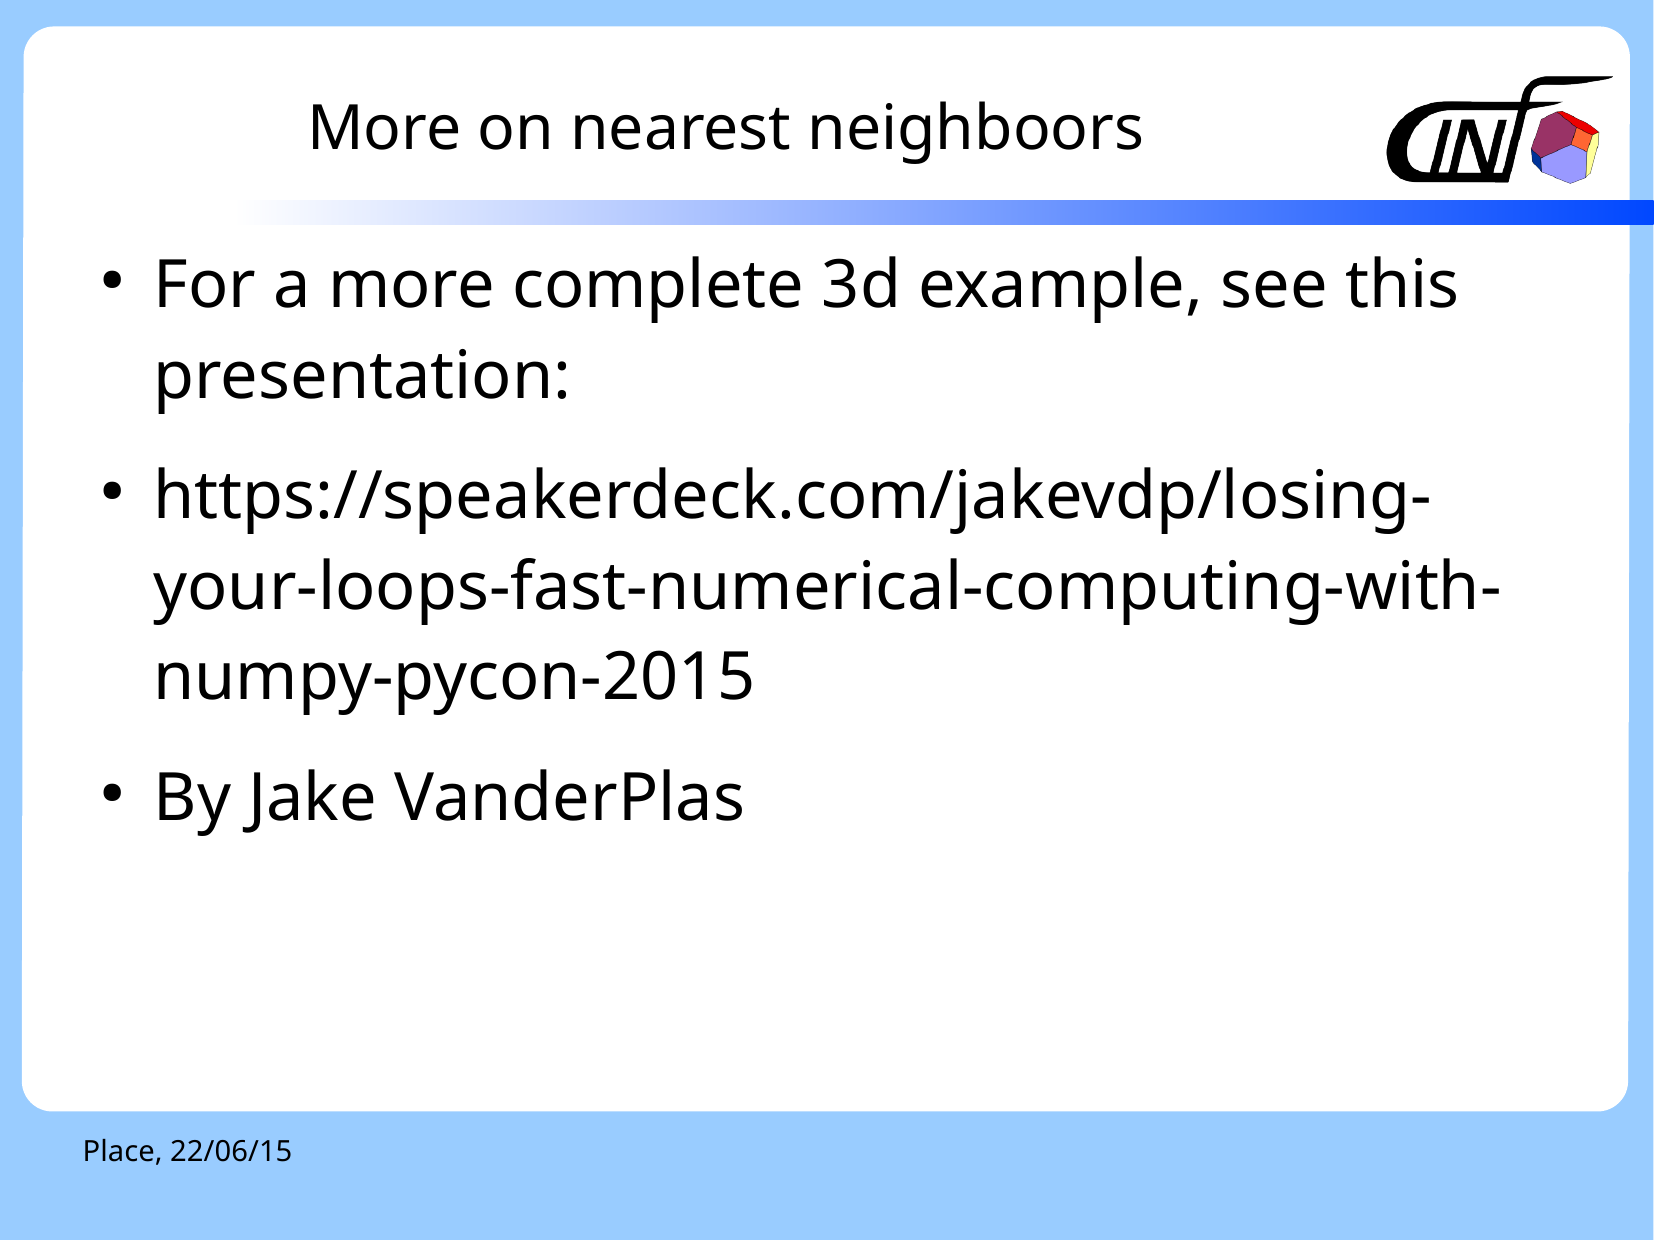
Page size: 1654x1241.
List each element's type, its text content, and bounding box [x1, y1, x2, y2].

list For a more complete 3d example, see this presentation: https://speakerdeck.com/jakevdp/losing-your-loops-fast-numerical-computing-with-numpy-pycon-2015 By Jake VanderPlas [82, 236, 1595, 1055]
title More on nearest neighboors [82, 49, 1371, 201]
picture [1386, 76, 1613, 184]
